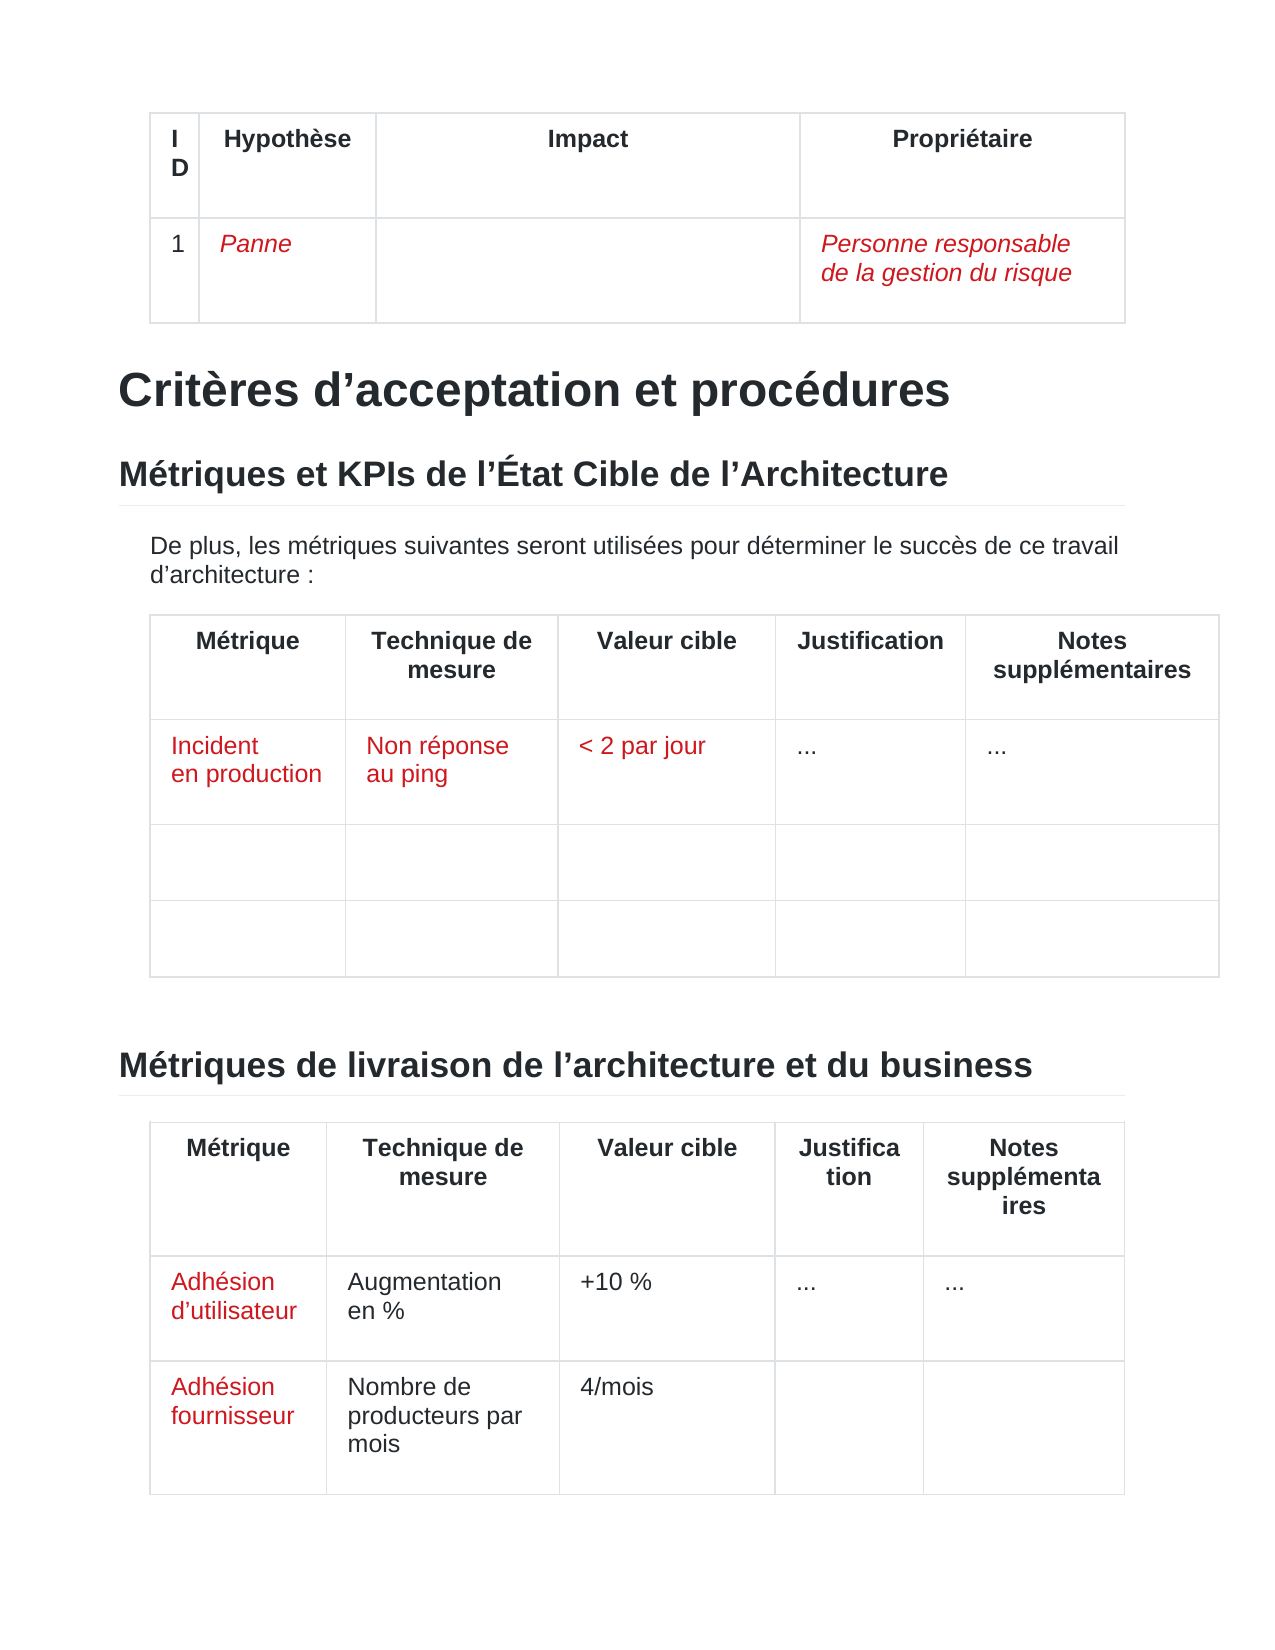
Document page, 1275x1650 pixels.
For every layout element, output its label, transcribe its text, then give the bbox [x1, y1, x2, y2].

table_header Métrique [151, 1123, 326, 1255]
table_cell Personne responsable de la gestion du risque [801, 219, 1124, 322]
table_header Notes supplémentaires [966, 616, 1218, 719]
table_cell [151, 825, 345, 900]
table_header Valeur cible [559, 616, 775, 719]
table_cell Incident en production [151, 720, 345, 824]
table_cell < 2 par jour [559, 720, 775, 824]
table_cell Augmentation en % [327, 1257, 559, 1360]
table_cell Adhésion d’utilisateur [151, 1257, 326, 1360]
table_header Notes supplémentaires [924, 1123, 1124, 1255]
table_cell Panne [200, 219, 375, 322]
table_header Impact [377, 114, 799, 217]
subtitle Métriques de livraison de l’architecture et du business [119, 1044, 1125, 1095]
subtitle Critères d’acceptation et procédures [119, 361, 1125, 416]
table_header ID [151, 114, 198, 217]
table_cell +10 % [560, 1257, 774, 1360]
table_cell [346, 825, 557, 900]
subtitle Métriques et KPIs de l’État Cible de l’Architecture [119, 454, 1125, 505]
table_header Justification [776, 1123, 923, 1255]
table_cell [377, 219, 799, 322]
table_header Hypothèse [200, 114, 375, 217]
table_cell [776, 901, 965, 976]
table_cell ... [924, 1257, 1124, 1360]
table_header Métrique [151, 616, 345, 719]
table_cell [559, 825, 775, 900]
table_cell 1 [151, 219, 198, 322]
text De plus, les métriques suivantes seront utilisées pour déterminer le succès de ce travail d’architecture : [150, 531, 1125, 589]
table_cell [966, 825, 1218, 900]
table_cell [776, 1362, 923, 1494]
table_header Propriétaire [801, 114, 1124, 217]
table_cell [924, 1362, 1124, 1494]
table_cell 4/mois [560, 1362, 774, 1494]
table_cell Nombre de producteurs par mois [327, 1362, 559, 1494]
table_cell ... [776, 720, 965, 824]
table_cell ... [966, 720, 1218, 824]
table_header Technique de mesure [346, 616, 557, 719]
table_header Technique de mesure [327, 1123, 559, 1255]
table_header Justification [776, 616, 965, 719]
table_cell ... [776, 1257, 923, 1360]
table_cell Non réponse au ping [346, 720, 557, 824]
table_header Valeur cible [560, 1123, 774, 1255]
table_cell [346, 901, 557, 976]
table_cell [559, 901, 775, 976]
table_cell [151, 901, 345, 976]
table_cell [776, 825, 965, 900]
table_cell Adhésion fournisseur [151, 1362, 326, 1494]
table_cell [966, 901, 1218, 976]
